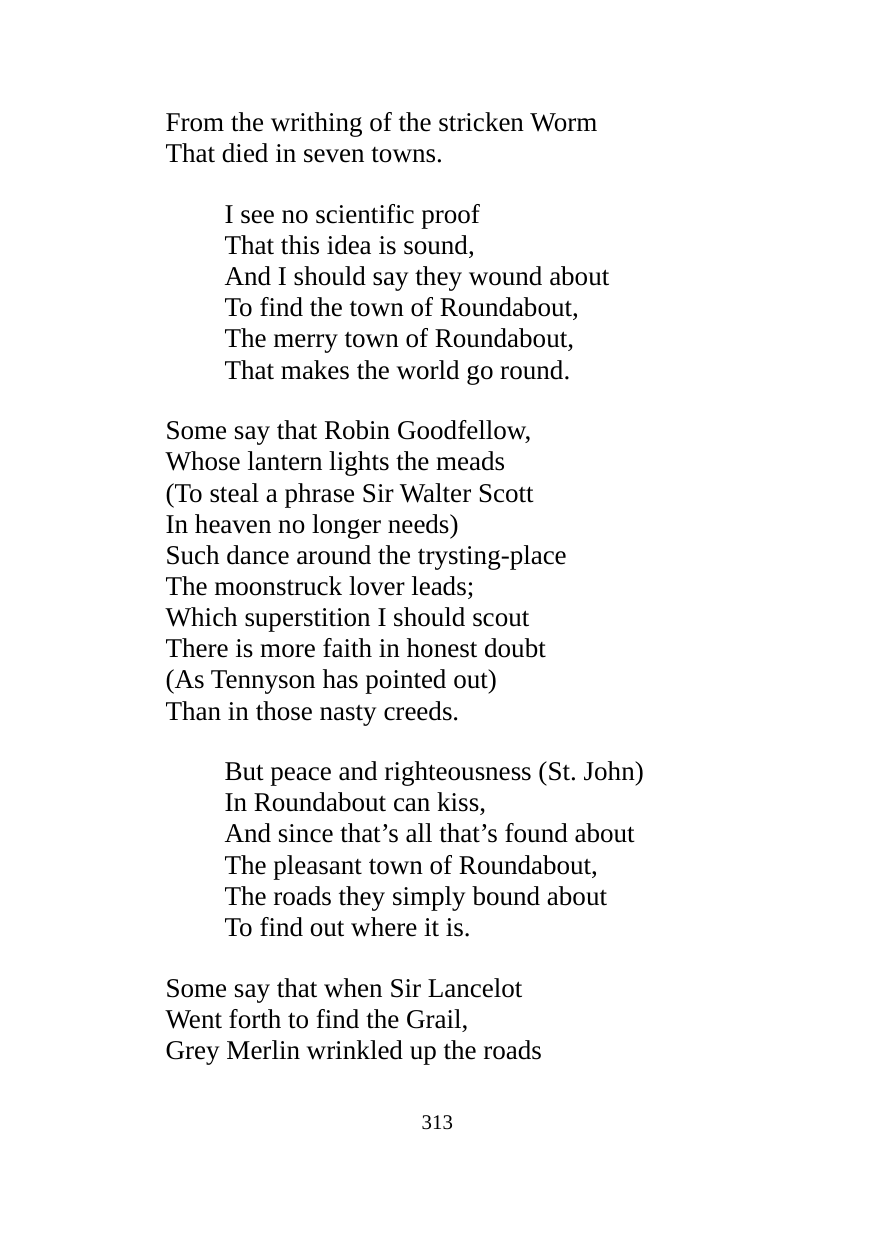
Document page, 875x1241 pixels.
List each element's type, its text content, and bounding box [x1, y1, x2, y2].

text Some say that Robin Goodfellow, Whose lantern lights the meads (To steal a phrase Sir Walter Scott In heaven no longer needs) Such dance around the trysting-place The moonstruck lover leads; Which superstition I should scout There is more faith in honest doubt (As Tennyson has pointed out) Than in those nasty creeds. [165, 414, 768, 726]
text From the writhing of the stricken Worm That died in seven towns. [165, 106, 768, 168]
text Some say that when Sir Lancelot Went forth to find the Grail, Grey Merlin wrinkled up the roads [165, 972, 768, 1065]
text I see no scientific proof That this idea is sound, And I should say they wound about To find the town of Roundabout, The merry town of Roundabout, That makes the world go round. [224, 198, 768, 385]
text But peace and righteousness (St. John) In Roundabout can kiss, And since that’s all that’s found about The pleasant town of Roundabout, The roads they simply bound about To find out where it is. [224, 755, 768, 942]
